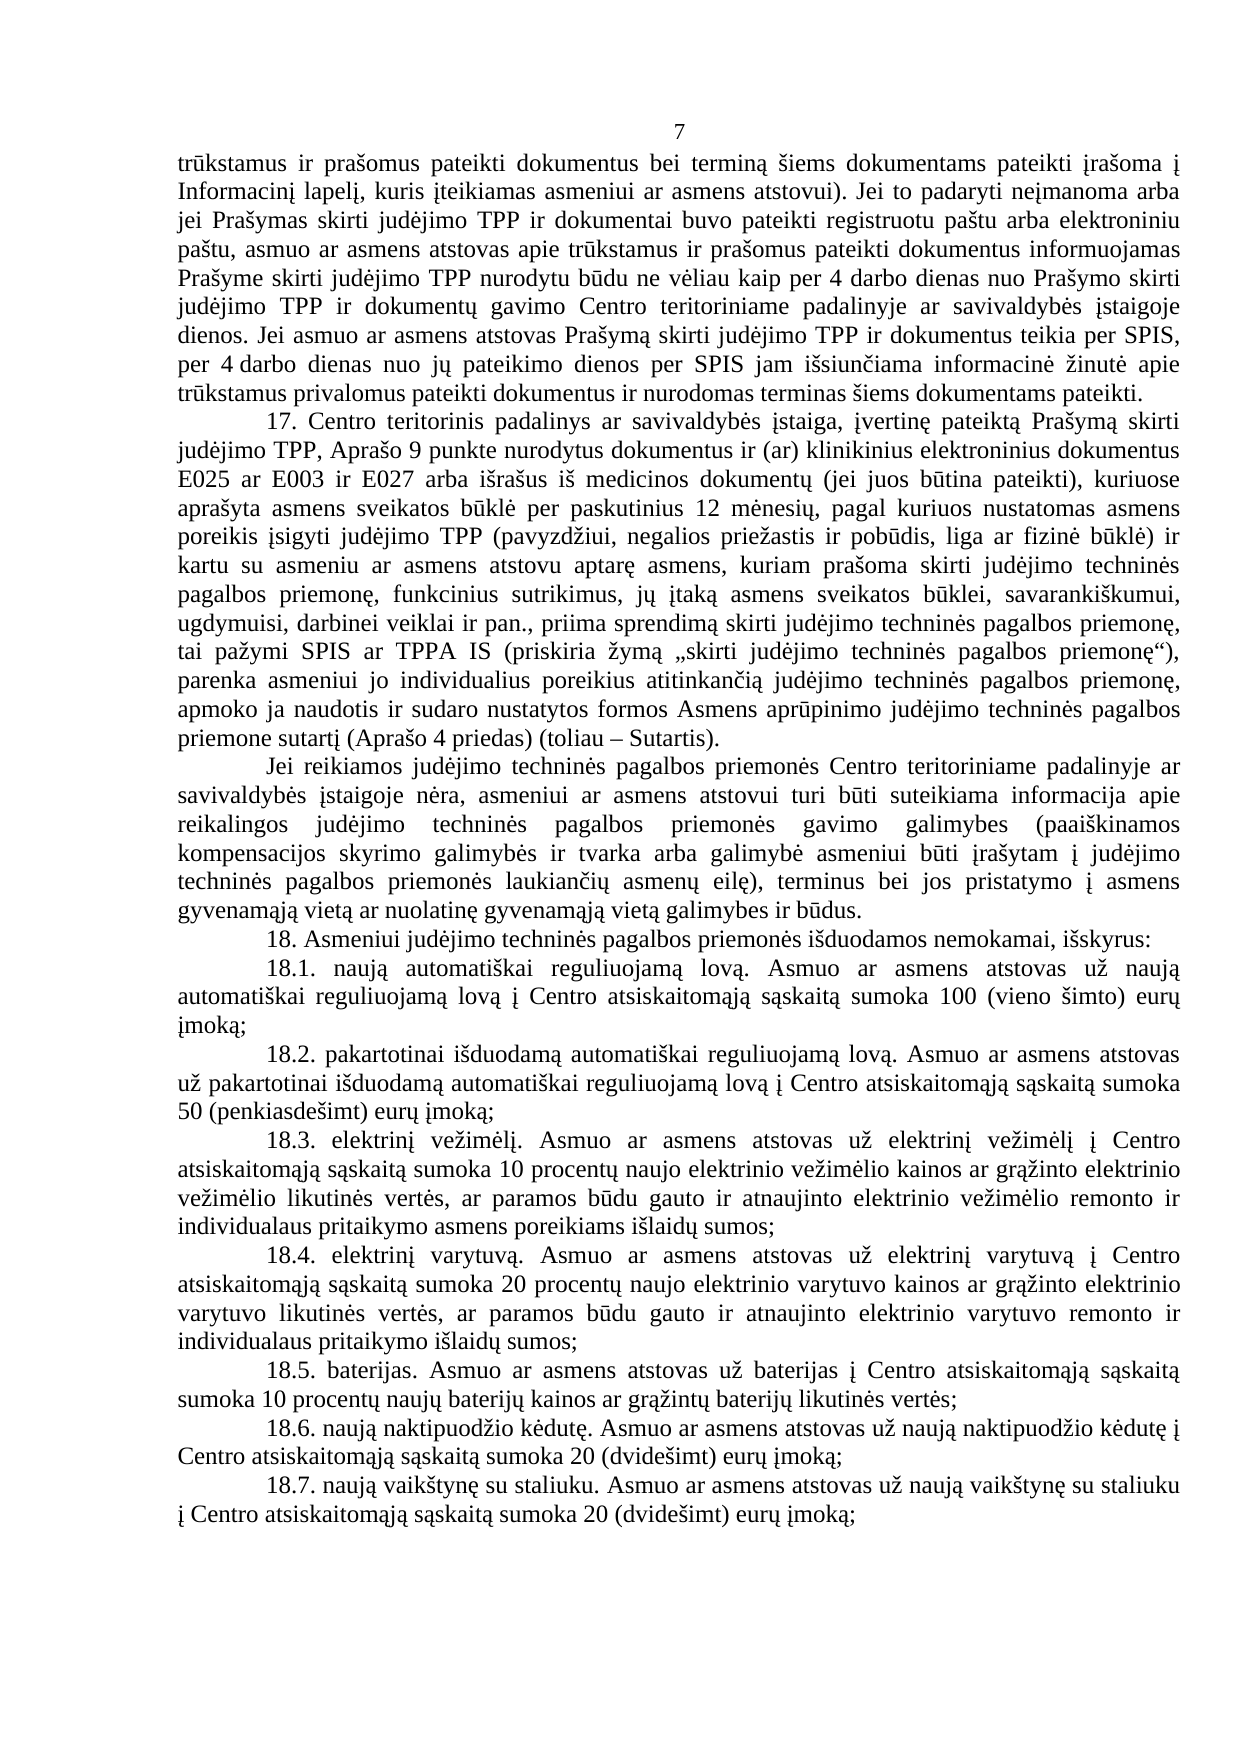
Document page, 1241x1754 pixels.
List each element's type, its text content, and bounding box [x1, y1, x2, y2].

text 18. Asmeniui judėjimo techninės pagalbos priemonės išduodamos nemokamai, išskyrus: [177, 924, 1181, 953]
text 18.3. elektrinį vežimėlį. Asmuo ar asmens atstovas už elektrinį vežimėlį į Centro atsiskaitomąją sąskaitą sumoka 10 procentų naujo elektrinio vežimėlio kainos ar grąžinto elektrinio vežimėlio likutinės vertės, ar paramos būdu gauto ir atnaujinto elektrinio vežimėlio remonto ir individualaus pritaikymo asmens poreikiams išlaidų sumos; [177, 1125, 1181, 1240]
text 18.4. elektrinį varytuvą. Asmuo ar asmens atstovas už elektrinį varytuvą į Centro atsiskaitomąją sąskaitą sumoka 20 procentų naujo elektrinio varytuvo kainos ar grąžinto elektrinio varytuvo likutinės vertės, ar paramos būdu gauto ir atnaujinto elektrinio varytuvo remonto ir individualaus pritaikymo išlaidų sumos; [177, 1240, 1181, 1355]
text 18.2. pakartotinai išduodamą automatiškai reguliuojamą lovą. Asmuo ar asmens atstovas už pakartotinai išduodamą automatiškai reguliuojamą lovą į Centro atsiskaitomąją sąskaitą sumoka 50 (penkiasdešimt) eurų įmoką; [177, 1039, 1181, 1125]
text 18.5. baterijas. Asmuo ar asmens atstovas už baterijas į Centro atsiskaitomąją sąskaitą sumoka 10 procentų naujų baterijų kainos ar grąžintų baterijų likutinės vertės; [177, 1355, 1181, 1413]
text 18.1. naują automatiškai reguliuojamą lovą. Asmuo ar asmens atstovas už naują automatiškai reguliuojamą lovą į Centro atsiskaitomąją sąskaitą sumoka 100 (vieno šimto) eurų įmoką; [177, 953, 1181, 1039]
text 17. Centro teritorinis padalinys ar savivaldybės įstaiga, įvertinę pateiktą Prašymą skirti judėjimo TPP, Aprašo 9 punkte nurodytus dokumentus ir (ar) klinikinius elektroninius dokumentus E025 ar E003 ir E027 arba išrašus iš medicinos dokumentų (jei juos būtina pateikti), kuriuose aprašyta asmens sveikatos būklė per paskutinius 12 mėnesių, pagal kuriuos nustatomas asmens poreikis įsigyti judėjimo TPP (pavyzdžiui, negalios priežastis ir pobūdis, liga ar fizinė būklė) ir kartu su asmeniu ar asmens atstovu aptarę asmens, kuriam prašoma skirti judėjimo techninės pagalbos priemonę, funkcinius sutrikimus, jų įtaką asmens sveikatos būklei, savarankiškumui, ugdymuisi, darbinei veiklai ir pan., priima sprendimą skirti judėjimo techninės pagalbos priemonę, tai pažymi SPIS ar TPPA IS (priskiria žymą „skirti judėjimo techninės pagalbos priemonę“), parenka asmeniui jo individualius poreikius atitinkančią judėjimo techninės pagalbos priemonę, apmoko ja naudotis ir sudaro nustatytos formos Asmens aprūpinimo judėjimo techninės pagalbos priemone sutartį (Aprašo 4 priedas) (toliau – Sutartis). [177, 406, 1181, 751]
text Jei reikiamos judėjimo techninės pagalbos priemonės Centro teritoriniame padalinyje ar savivaldybės įstaigoje nėra, asmeniui ar asmens atstovui turi būti suteikiama informacija apie reikalingos judėjimo techninės pagalbos priemonės gavimo galimybes (paaiškinamos kompensacijos skyrimo galimybės ir tvarka arba galimybė asmeniui būti įrašytam į judėjimo techninės pagalbos priemonės laukiančių asmenų eilę), terminus bei jos pristatymo į asmens gyvenamąją vietą ar nuolatinę gyvenamąją vietą galimybes ir būdus. [177, 751, 1181, 924]
text 18.7. naują vaikštynę su staliuku. Asmuo ar asmens atstovas už naują vaikštynę su staliuku į Centro atsiskaitomąją sąskaitą sumoka 20 (dvidešimt) eurų įmoką; [177, 1470, 1181, 1528]
text trūkstamus ir prašomus pateikti dokumentus bei terminą šiems dokumentams pateikti įrašoma į Informacinį lapelį, kuris įteikiamas asmeniui ar asmens atstovui). Jei to padaryti neįmanoma arba jei Prašymas skirti judėjimo TPP ir dokumentai buvo pateikti registruotu paštu arba elektroniniu paštu, asmuo ar asmens atstovas apie trūkstamus ir prašomus pateikti dokumentus informuojamas Prašyme skirti judėjimo TPP nurodytu būdu ne vėliau kaip per 4 darbo dienas nuo Prašymo skirti judėjimo TPP ir dokumentų gavimo Centro teritoriniame padalinyje ar savivaldybės įstaigoje dienos. Jei asmuo ar asmens atstovas Prašymą skirti judėjimo TPP ir dokumentus teikia per SPIS, per 4 darbo dienas nuo jų pateikimo dienos per SPIS jam išsiunčiama informacinė žinutė apie trūkstamus privalomus pateikti dokumentus ir nurodomas terminas šiems dokumentams pateikti. [177, 148, 1181, 406]
text 18.6. naują naktipuodžio kėdutę. Asmuo ar asmens atstovas už naują naktipuodžio kėdutę į Centro atsiskaitomąją sąskaitą sumoka 20 (dvidešimt) eurų įmoką; [177, 1413, 1181, 1470]
